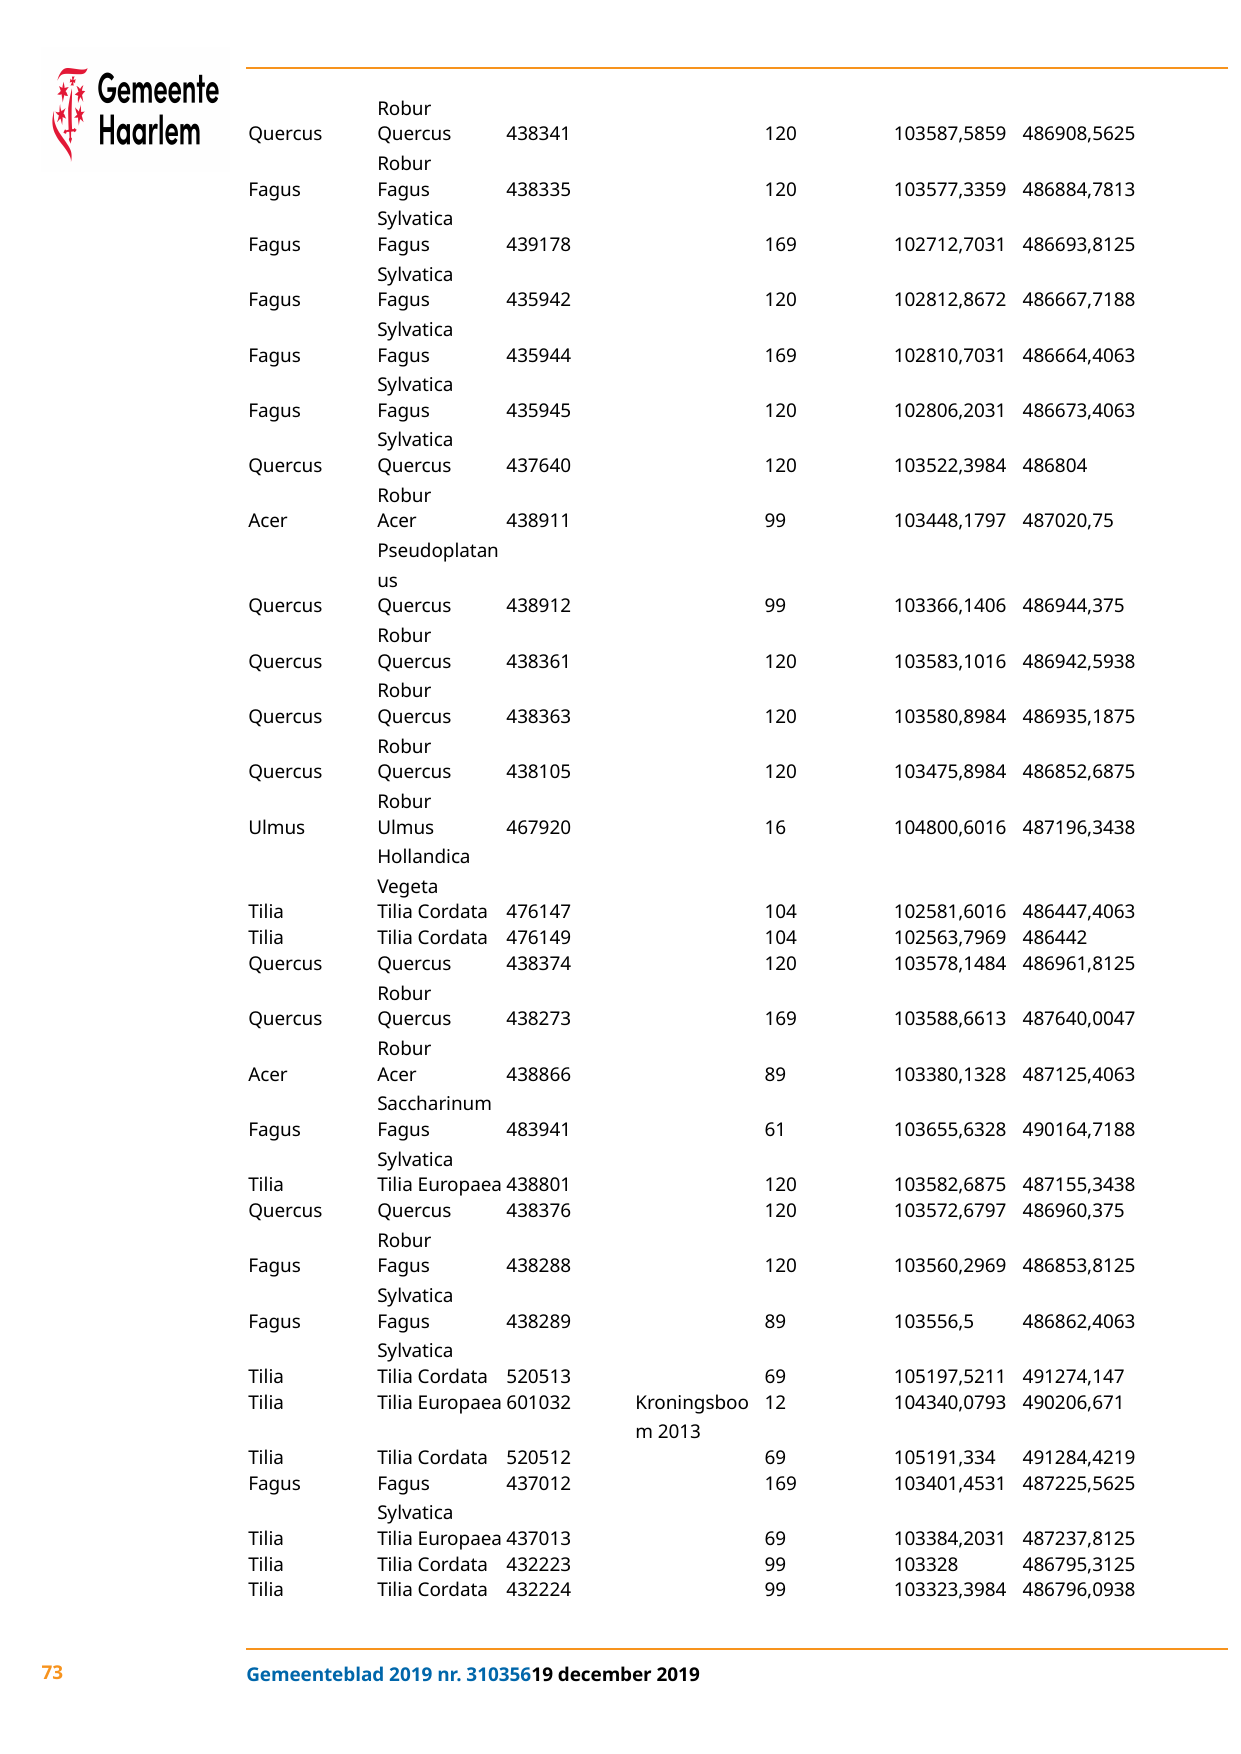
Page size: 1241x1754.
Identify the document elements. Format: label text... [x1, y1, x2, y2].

table_cell Fagus Sylvatica [377, 1308, 506, 1363]
table_cell 120 [764, 1197, 893, 1252]
table_cell 435944 [506, 342, 635, 397]
table_cell 437012 [506, 1470, 635, 1525]
table_cell Fagus Sylvatica [377, 397, 506, 452]
table_cell Fagus [248, 342, 377, 397]
table_cell 438376 [506, 1197, 635, 1252]
table_cell 490206,671 [1023, 1389, 1152, 1444]
table_cell 102810,7031 [894, 342, 1022, 397]
table_cell Acer Pseudoplatanus [377, 508, 506, 593]
table_cell 486667,7188 [1023, 286, 1152, 342]
table_cell Kroningsboom 2013 [635, 1389, 764, 1444]
table_cell 487020,75 [1023, 508, 1152, 593]
table_cell 435942 [506, 286, 635, 342]
table_cell Quercus [248, 648, 377, 703]
table_cell 486795,3125 [1023, 1551, 1152, 1577]
table_cell 169 [764, 1006, 893, 1061]
table_cell Fagus Sylvatica [377, 231, 506, 286]
table_cell 102581,6016 [894, 899, 1022, 924]
table_cell 104 [764, 899, 893, 924]
table_cell 491284,4219 [1023, 1444, 1152, 1470]
table_cell Quercus [248, 759, 377, 814]
table_cell Tilia [248, 1525, 377, 1551]
table_cell 103384,2031 [894, 1525, 1022, 1551]
table_cell Fagus Sylvatica [377, 1470, 506, 1525]
table_cell Tilia [248, 1363, 377, 1389]
table_cell 476147 [506, 899, 635, 924]
table_cell [635, 925, 764, 950]
table_cell Quercus Robur [377, 950, 506, 1006]
table_cell 432223 [506, 1551, 635, 1577]
table_cell Quercus Robur [377, 121, 506, 176]
table_cell 486853,8125 [1023, 1253, 1152, 1308]
table_cell [635, 1171, 764, 1197]
table_cell [635, 286, 764, 342]
table_cell 102563,7969 [894, 925, 1022, 950]
table_cell 486673,4063 [1023, 397, 1152, 452]
table_cell Tilia Europaea [377, 1389, 506, 1444]
table_cell [635, 1577, 764, 1602]
table_cell 12 [764, 1389, 893, 1444]
table_cell [635, 648, 764, 703]
table_cell [635, 950, 764, 1006]
table_cell Tilia Europaea [377, 1525, 506, 1551]
table_cell Tilia [248, 1551, 377, 1577]
table_cell Quercus Robur [377, 759, 506, 814]
table_cell 487196,3438 [1023, 814, 1152, 899]
table_cell 104340,0793 [894, 1389, 1022, 1444]
table_cell [635, 342, 764, 397]
table_cell 486960,375 [1023, 1197, 1152, 1252]
table_cell 120 [764, 121, 893, 176]
table_cell 438911 [506, 508, 635, 593]
table_cell 104800,6016 [894, 814, 1022, 899]
table_cell 486804 [1023, 453, 1152, 508]
table_cell Tilia [248, 1444, 377, 1470]
table_cell 120 [764, 648, 893, 703]
table_cell Tilia [248, 1389, 377, 1444]
table_cell [635, 703, 764, 758]
table_cell 439178 [506, 231, 635, 286]
table_cell [635, 176, 764, 231]
table_cell Robur [377, 95, 506, 121]
table_cell Fagus [248, 176, 377, 231]
table_cell 102712,7031 [894, 231, 1022, 286]
table_cell 103401,4531 [894, 1470, 1022, 1525]
table_cell 438341 [506, 121, 635, 176]
table_cell [635, 231, 764, 286]
table_cell [635, 453, 764, 508]
table_cell [1023, 95, 1152, 121]
table_cell 437013 [506, 1525, 635, 1551]
table_cell 103366,1406 [894, 593, 1022, 648]
table_cell Fagus Sylvatica [377, 286, 506, 342]
table_cell Acer Saccharinum [377, 1061, 506, 1116]
table_cell 120 [764, 1253, 893, 1308]
table_cell Fagus Sylvatica [377, 1116, 506, 1171]
table_cell 103380,1328 [894, 1061, 1022, 1116]
table_cell 486796,0938 [1023, 1577, 1152, 1602]
table_cell 438801 [506, 1171, 635, 1197]
table_cell Quercus [248, 1197, 377, 1252]
table_cell 487237,8125 [1023, 1525, 1152, 1551]
table_cell 487225,5625 [1023, 1470, 1152, 1525]
table_cell 103582,6875 [894, 1171, 1022, 1197]
table_cell Quercus [248, 121, 377, 176]
table_cell [635, 1551, 764, 1577]
table_cell 486447,4063 [1023, 899, 1152, 924]
table_cell 120 [764, 703, 893, 758]
table_cell [506, 95, 635, 121]
table_cell Ulmus Hollandica Vegeta [377, 814, 506, 899]
table_cell 486884,7813 [1023, 176, 1152, 231]
table_cell Tilia [248, 925, 377, 950]
table_cell 486935,1875 [1023, 703, 1152, 758]
table_cell [635, 1470, 764, 1525]
table_cell 120 [764, 759, 893, 814]
table_cell 520512 [506, 1444, 635, 1470]
table_cell [635, 1061, 764, 1116]
table_cell 89 [764, 1061, 893, 1116]
table_cell 467920 [506, 814, 635, 899]
table_cell 99 [764, 1551, 893, 1577]
table_cell [635, 1197, 764, 1252]
table_cell [635, 95, 764, 121]
table_cell 103556,5 [894, 1308, 1022, 1363]
table_cell Fagus Sylvatica [377, 176, 506, 231]
table_cell 69 [764, 1525, 893, 1551]
table_cell 437640 [506, 453, 635, 508]
table_cell 486852,6875 [1023, 759, 1152, 814]
table_cell Quercus Robur [377, 1006, 506, 1061]
table_cell 103475,8984 [894, 759, 1022, 814]
table_cell 476149 [506, 925, 635, 950]
table_cell 486908,5625 [1023, 121, 1152, 176]
table_cell Fagus [248, 1308, 377, 1363]
table_cell 486862,4063 [1023, 1308, 1152, 1363]
table_cell 487125,4063 [1023, 1061, 1152, 1116]
table_cell 120 [764, 286, 893, 342]
table_cell 438363 [506, 703, 635, 758]
table_cell 103588,6613 [894, 1006, 1022, 1061]
table_cell 120 [764, 950, 893, 1006]
table_cell Fagus [248, 1253, 377, 1308]
table_cell 601032 [506, 1389, 635, 1444]
table_cell [894, 95, 1022, 121]
table_cell 438361 [506, 648, 635, 703]
table_cell 486693,8125 [1023, 231, 1152, 286]
table_cell 99 [764, 1577, 893, 1602]
table_cell 520513 [506, 1363, 635, 1389]
table_cell [635, 1116, 764, 1171]
table_cell Fagus [248, 1116, 377, 1171]
table_cell 438273 [506, 1006, 635, 1061]
table_cell 16 [764, 814, 893, 899]
picture [41, 47, 231, 172]
table_cell [635, 1444, 764, 1470]
table_cell [635, 508, 764, 593]
table_cell 103328 [894, 1551, 1022, 1577]
table_cell 103522,3984 [894, 453, 1022, 508]
table_cell 486442 [1023, 925, 1152, 950]
table_cell [635, 1006, 764, 1061]
table_cell 438866 [506, 1061, 635, 1116]
table_cell Fagus Sylvatica [377, 342, 506, 397]
table_cell 435945 [506, 397, 635, 452]
table_cell 99 [764, 593, 893, 648]
table_cell Tilia Cordata [377, 1363, 506, 1389]
table_cell 438912 [506, 593, 635, 648]
table_cell 120 [764, 1171, 893, 1197]
table_cell Tilia [248, 899, 377, 924]
table_cell 487640,0047 [1023, 1006, 1152, 1061]
table_cell 169 [764, 231, 893, 286]
table_cell Quercus [248, 453, 377, 508]
table_cell [635, 397, 764, 452]
table_cell 169 [764, 1470, 893, 1525]
table_cell Tilia [248, 1171, 377, 1197]
table_cell 103578,1484 [894, 950, 1022, 1006]
table_cell 120 [764, 176, 893, 231]
table_cell [635, 814, 764, 899]
table_cell 69 [764, 1363, 893, 1389]
table_cell 105191,334 [894, 1444, 1022, 1470]
table_cell 487155,3438 [1023, 1171, 1152, 1197]
table_cell [248, 95, 377, 121]
table_cell [635, 121, 764, 176]
table_cell Tilia Cordata [377, 899, 506, 924]
table_cell Tilia Europaea [377, 1171, 506, 1197]
table_cell 103448,1797 [894, 508, 1022, 593]
table_cell Tilia Cordata [377, 925, 506, 950]
table_cell 102812,8672 [894, 286, 1022, 342]
table_cell 490164,7188 [1023, 1116, 1152, 1171]
table_cell 432224 [506, 1577, 635, 1602]
table_cell 120 [764, 453, 893, 508]
table_cell 438374 [506, 950, 635, 1006]
table_cell 105197,5211 [894, 1363, 1022, 1389]
table_cell Fagus [248, 397, 377, 452]
table_cell 103580,8984 [894, 703, 1022, 758]
table_cell Ulmus [248, 814, 377, 899]
table_cell [635, 1525, 764, 1551]
table_cell Quercus [248, 703, 377, 758]
table_cell Tilia Cordata [377, 1551, 506, 1577]
table_cell 438335 [506, 176, 635, 231]
table_cell 61 [764, 1116, 893, 1171]
table_cell Quercus Robur [377, 453, 506, 508]
table_cell Fagus [248, 286, 377, 342]
table_cell 103323,3984 [894, 1577, 1022, 1602]
table_cell 99 [764, 508, 893, 593]
table_cell Acer [248, 508, 377, 593]
table_cell Quercus Robur [377, 648, 506, 703]
table_cell Quercus [248, 950, 377, 1006]
table_cell 103655,6328 [894, 1116, 1022, 1171]
table_cell [635, 593, 764, 648]
table_cell 103577,3359 [894, 176, 1022, 231]
table_cell 483941 [506, 1116, 635, 1171]
table_cell Quercus [248, 1006, 377, 1061]
table_cell 438289 [506, 1308, 635, 1363]
table_cell Fagus [248, 231, 377, 286]
table_cell 438288 [506, 1253, 635, 1308]
table_cell Quercus Robur [377, 593, 506, 648]
table_cell 102806,2031 [894, 397, 1022, 452]
table_cell 103560,2969 [894, 1253, 1022, 1308]
table_cell Fagus Sylvatica [377, 1253, 506, 1308]
table_cell 491274,147 [1023, 1363, 1152, 1389]
table_cell Quercus Robur [377, 703, 506, 758]
table_cell Acer [248, 1061, 377, 1116]
table_cell Fagus [248, 1470, 377, 1525]
table_cell 438105 [506, 759, 635, 814]
table_cell [635, 899, 764, 924]
table_cell [635, 1253, 764, 1308]
table_cell [635, 1363, 764, 1389]
table_cell 120 [764, 397, 893, 452]
table_cell Tilia Cordata [377, 1577, 506, 1602]
table_cell 69 [764, 1444, 893, 1470]
table_cell 486942,5938 [1023, 648, 1152, 703]
table_cell Tilia [248, 1577, 377, 1602]
table_cell Quercus [248, 593, 377, 648]
table_cell Tilia Cordata [377, 1444, 506, 1470]
table_cell [764, 95, 893, 121]
table_cell [635, 1308, 764, 1363]
table_cell 103587,5859 [894, 121, 1022, 176]
table_cell 103583,1016 [894, 648, 1022, 703]
table_cell 169 [764, 342, 893, 397]
table_cell Quercus Robur [377, 1197, 506, 1252]
table_cell 486961,8125 [1023, 950, 1152, 1006]
table_cell 104 [764, 925, 893, 950]
table_cell 89 [764, 1308, 893, 1363]
table_cell 486664,4063 [1023, 342, 1152, 397]
table_cell 486944,375 [1023, 593, 1152, 648]
table_cell [635, 759, 764, 814]
table_cell 103572,6797 [894, 1197, 1022, 1252]
